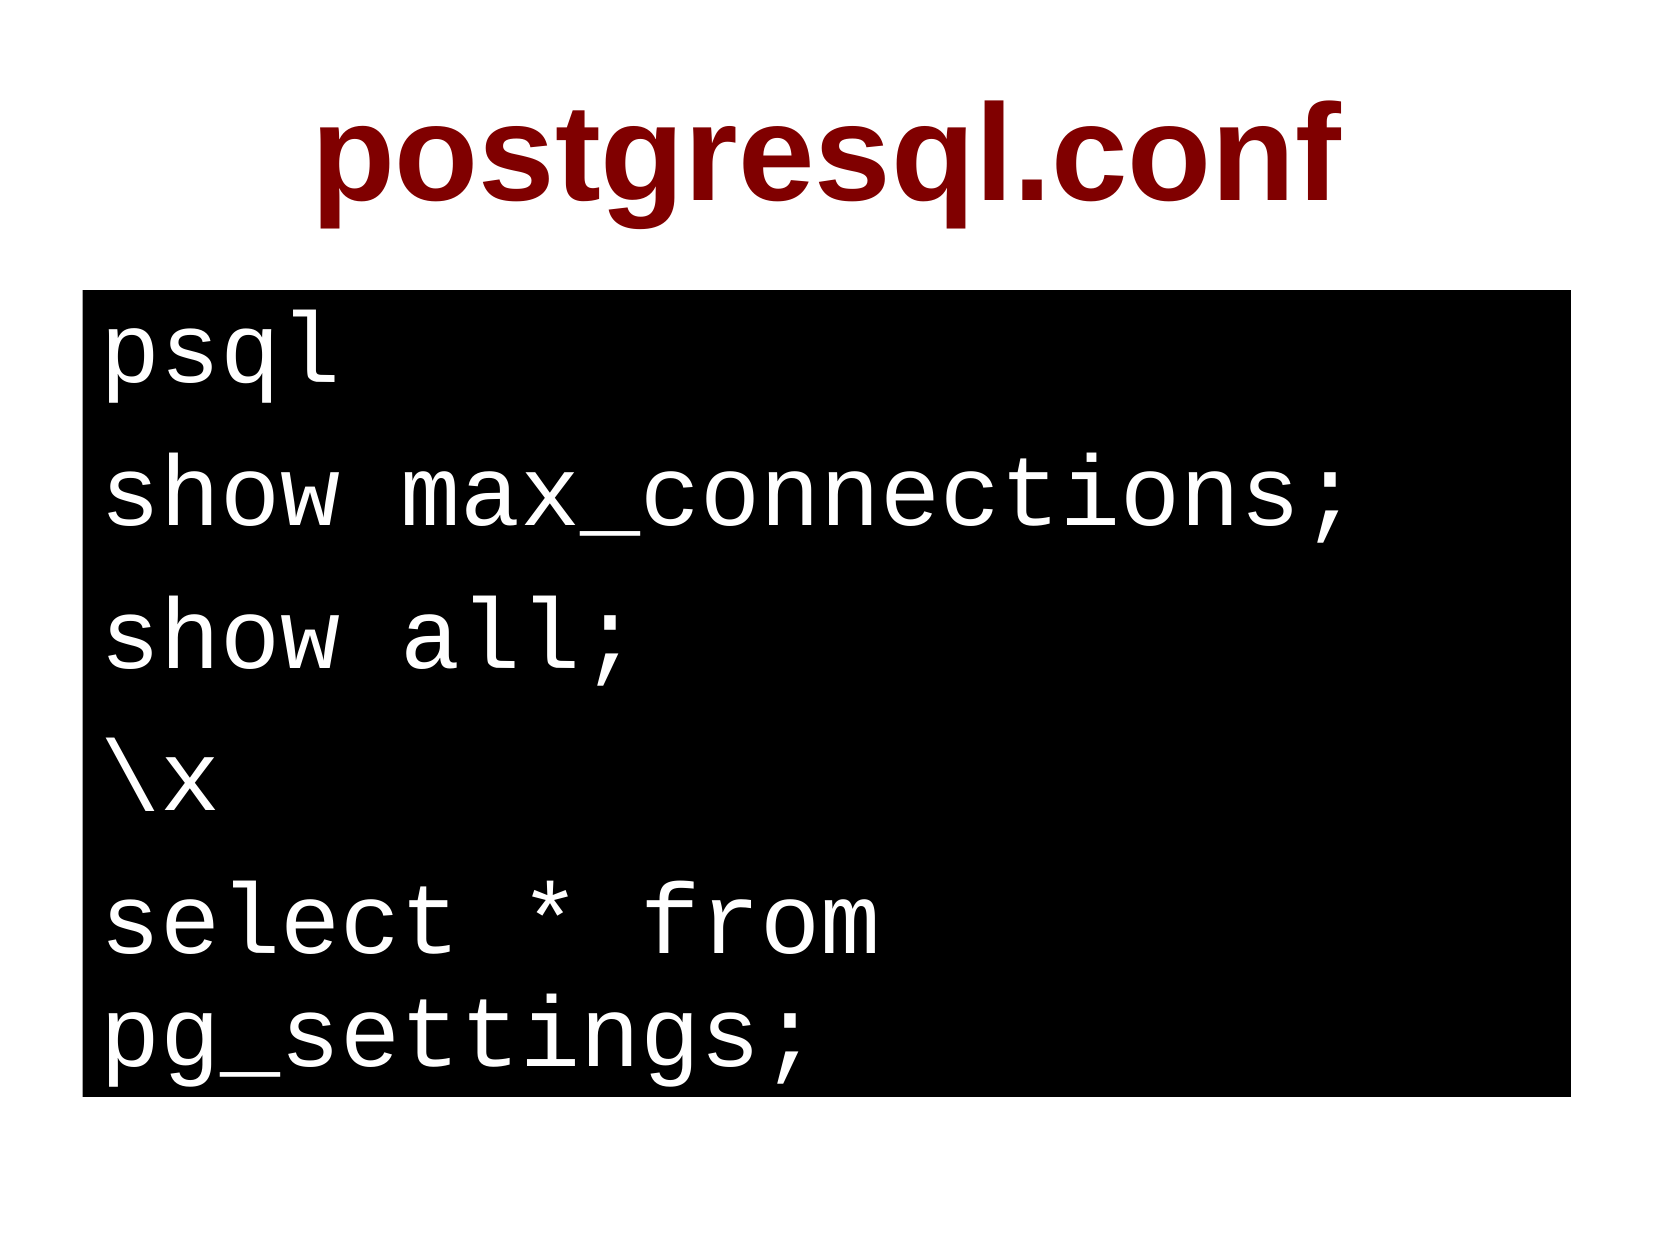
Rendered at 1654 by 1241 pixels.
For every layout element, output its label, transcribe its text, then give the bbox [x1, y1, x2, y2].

list psql show max_connections; show all; \x select * from pg_settings; [82, 290, 1571, 1097]
title postgresql.conf [82, 49, 1571, 257]
